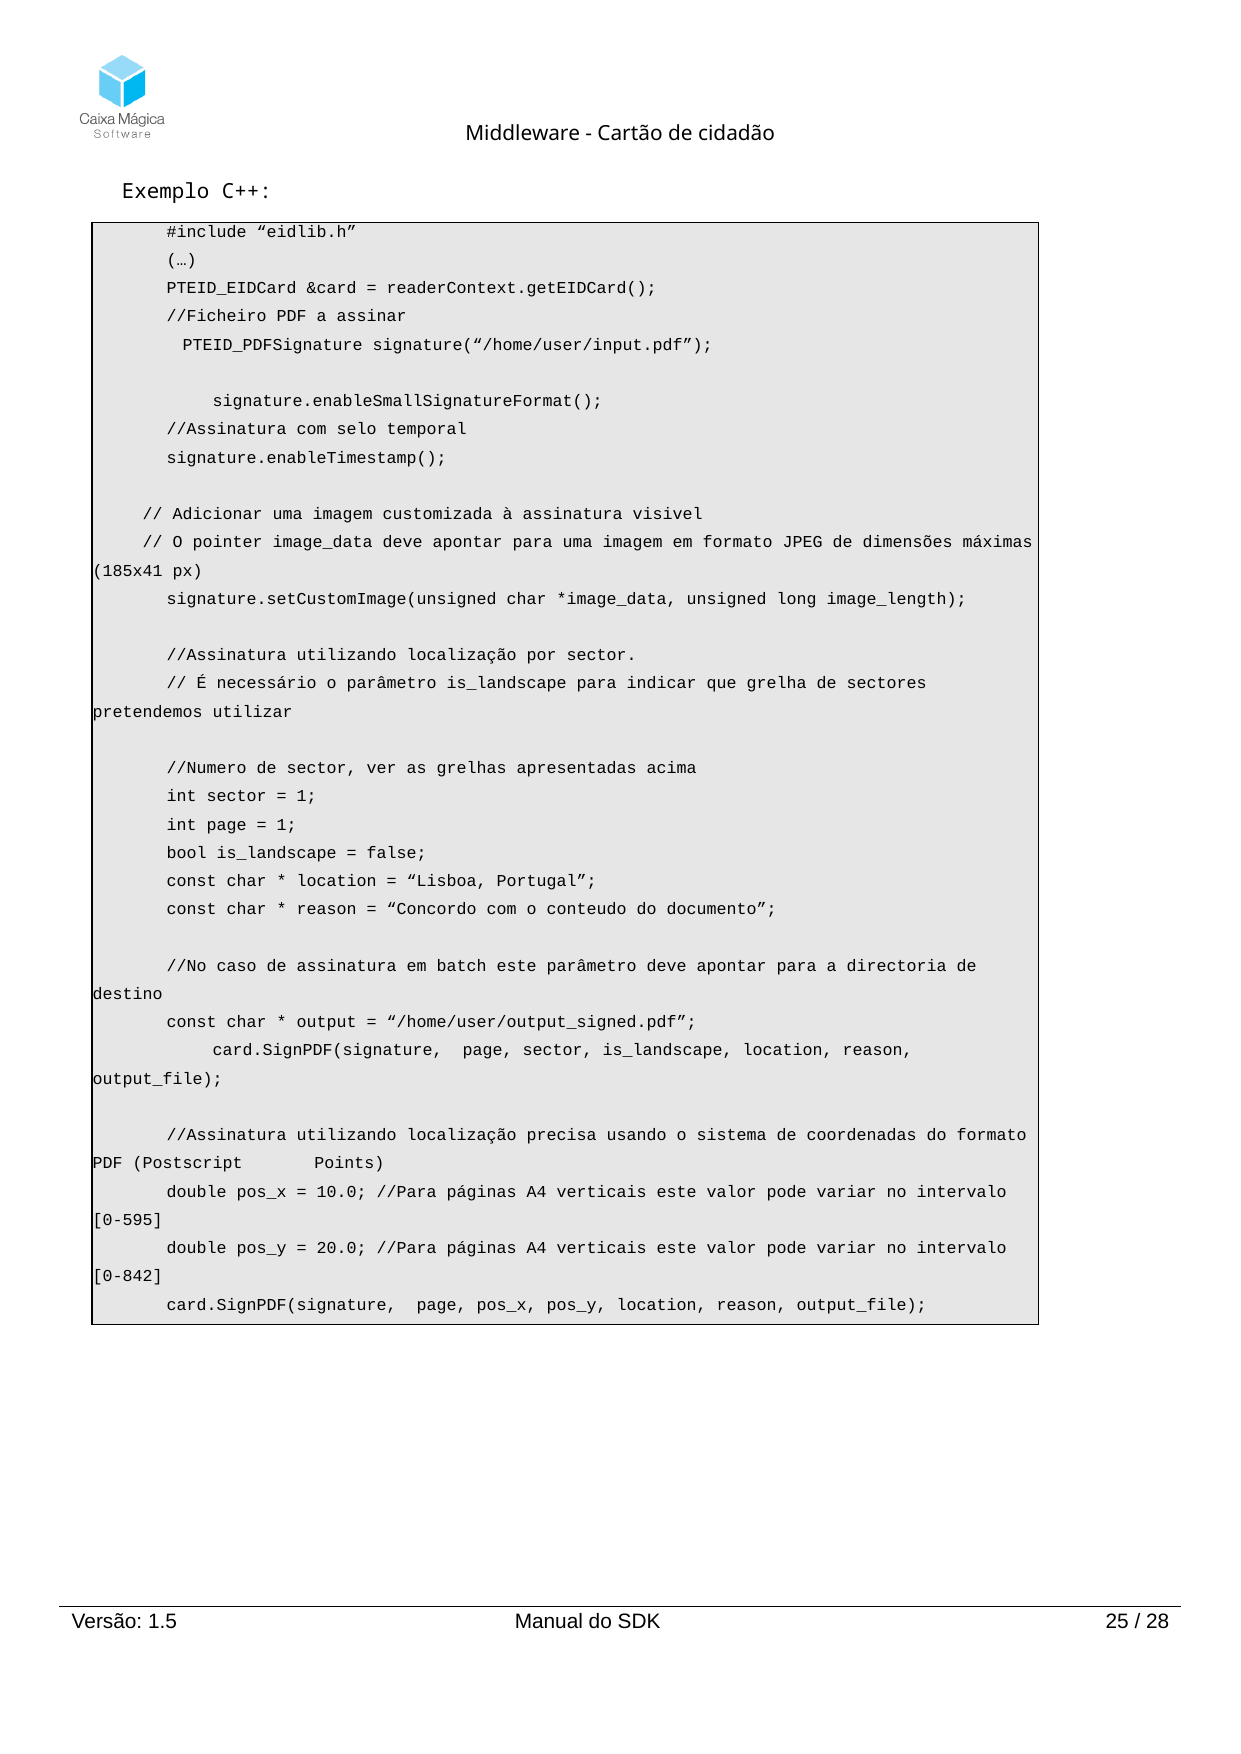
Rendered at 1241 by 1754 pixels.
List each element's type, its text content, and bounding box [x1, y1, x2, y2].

text (…) [93, 252, 1038, 270]
text #include “eidlib.h” [93, 223, 1038, 242]
text // Adicionar uma imagem customizada à assinatura visivel [93, 506, 1038, 524]
text //No caso de assinatura em batch este parâmetro deve apontar para a directoria de destino [93, 957, 1038, 1004]
picture [78, 52, 167, 141]
text PTEID_PDFSignature signature(“/home/user/input.pdf”); [93, 336, 1038, 355]
text //Assinatura utilizando localização precisa usando o sistema de coordenadas do formato PDF (Postscript Points) [93, 1127, 1038, 1174]
text double pos_x = 10.0; //Para páginas A4 verticais este valor pode variar no intervalo [0-595] [93, 1183, 1038, 1230]
text //Assinatura com selo temporal [93, 421, 1038, 440]
text //Assinatura utilizando localização por sector. [93, 647, 1038, 666]
text signature.enableTimestamp(); [93, 449, 1038, 468]
text const char * reason = “Concordo com o conteudo do documento”; [93, 901, 1038, 920]
text card.SignPDF(signature, page, sector, is_landscape, location, reason, output_file); [93, 1042, 1038, 1089]
text //Ficheiro PDF a assinar [93, 308, 1038, 327]
text //Numero de sector, ver as grelhas apresentadas acima [93, 760, 1038, 778]
text // É necessário o parâmetro is_landscape para indicar que grelha de sectores pretendemos utilizar [93, 675, 1038, 722]
text Exemplo C++: [59, 176, 1181, 204]
text signature.enableSmallSignatureFormat(); [93, 393, 1038, 412]
text // O pointer image_data deve apontar para uma imagem em formato JPEG de dimensões máximas (185x41 px) [93, 534, 1038, 581]
text const char * output = “/home/user/output_signed.pdf”; [93, 1014, 1038, 1033]
text int sector = 1; [93, 788, 1038, 807]
text bool is_landscape = false; [93, 844, 1038, 863]
text double pos_y = 20.0; //Para páginas A4 verticais este valor pode variar no intervalo [0-842] [93, 1239, 1038, 1287]
text card.SignPDF(signature, page, pos_x, pos_y, location, reason, output_file); [93, 1296, 1038, 1315]
text int page = 1; [93, 816, 1038, 835]
text const char * location = “Lisboa, Portugal”; [93, 873, 1038, 891]
text PTEID_EIDCard &card = readerContext.getEIDCard(); [93, 280, 1038, 299]
text signature.setCustomImage(unsigned char *image_data, unsigned long image_length); [93, 590, 1038, 609]
